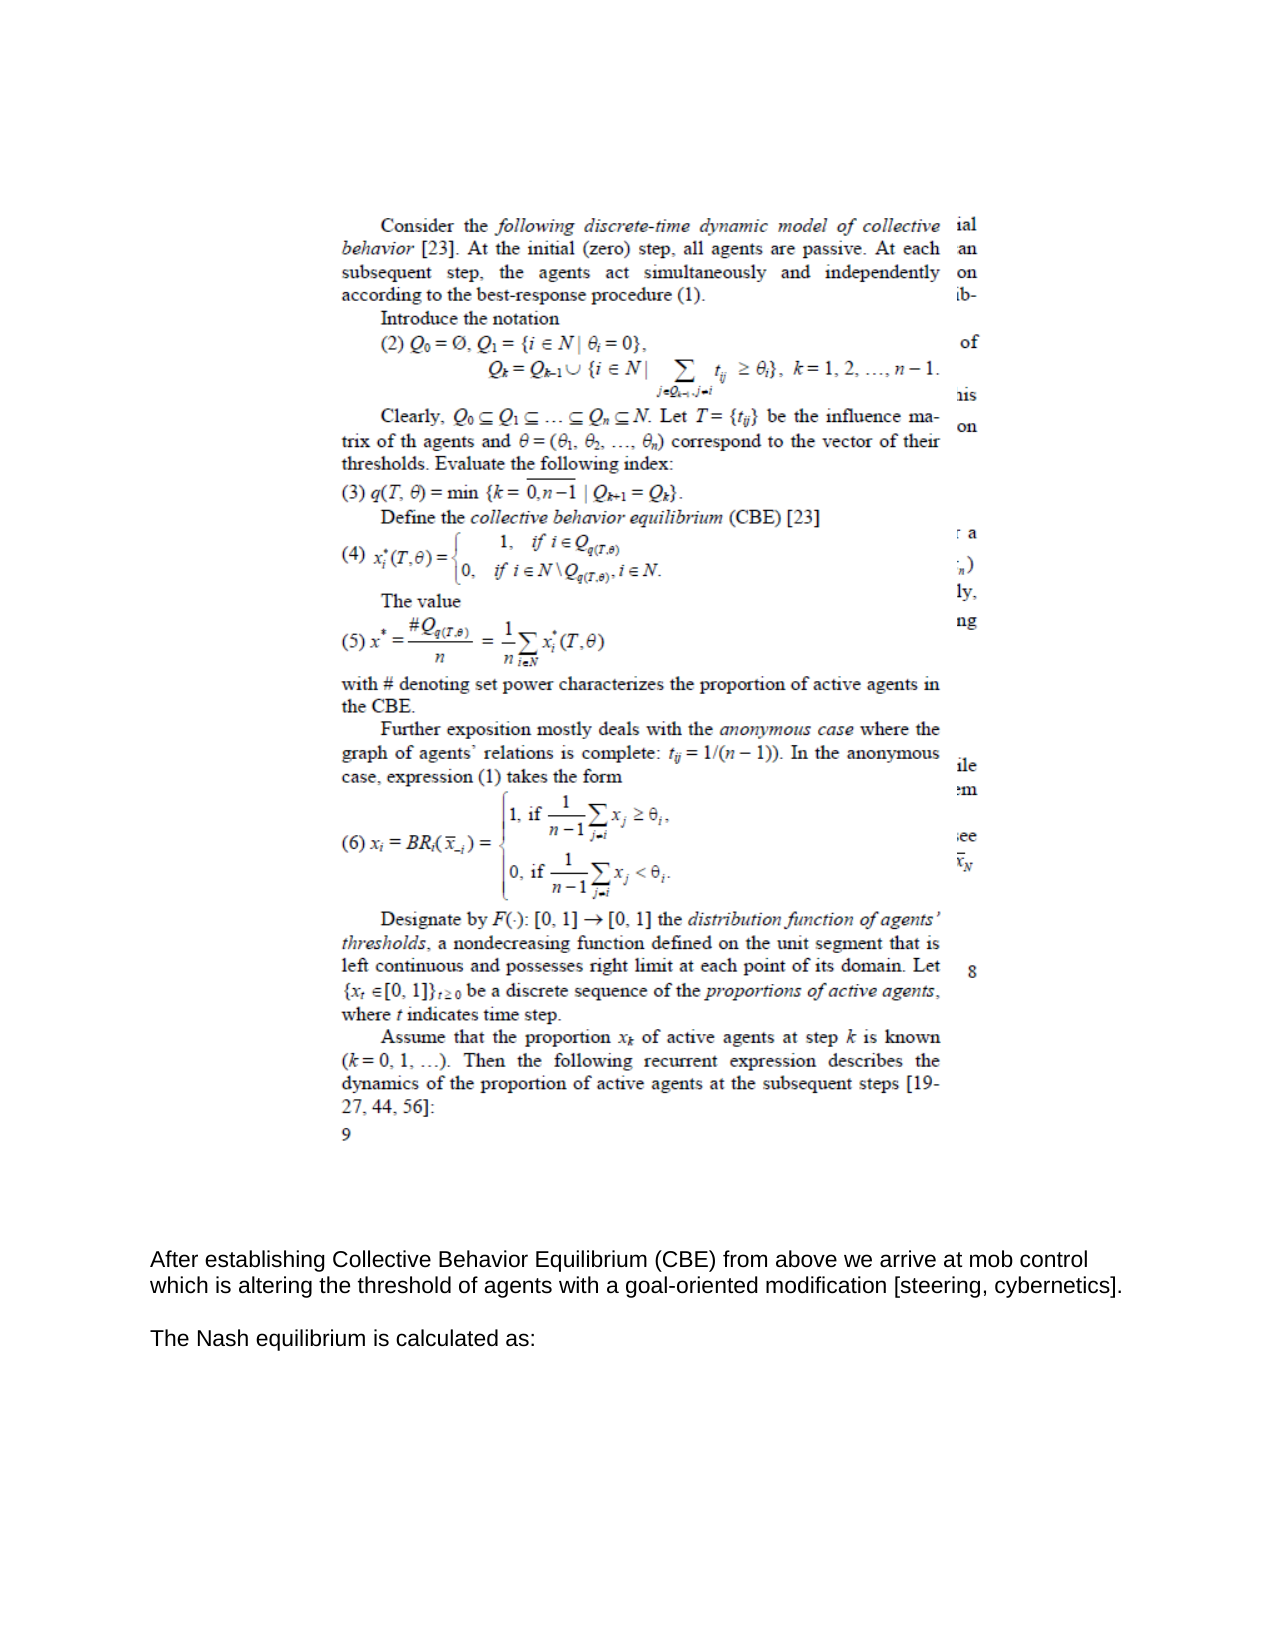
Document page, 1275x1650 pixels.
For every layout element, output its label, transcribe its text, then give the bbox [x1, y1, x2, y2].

text After establishing Collective Behavior Equilibrium (CBE) from above we arrive at mob control which is altering the threshold of agents with a goal-oriented modification [steering, cybernetics]. [150, 1246, 1125, 1298]
text The Nash equilibrium is calculated as: [150, 1324, 1125, 1351]
picture [318, 202, 984, 1167]
